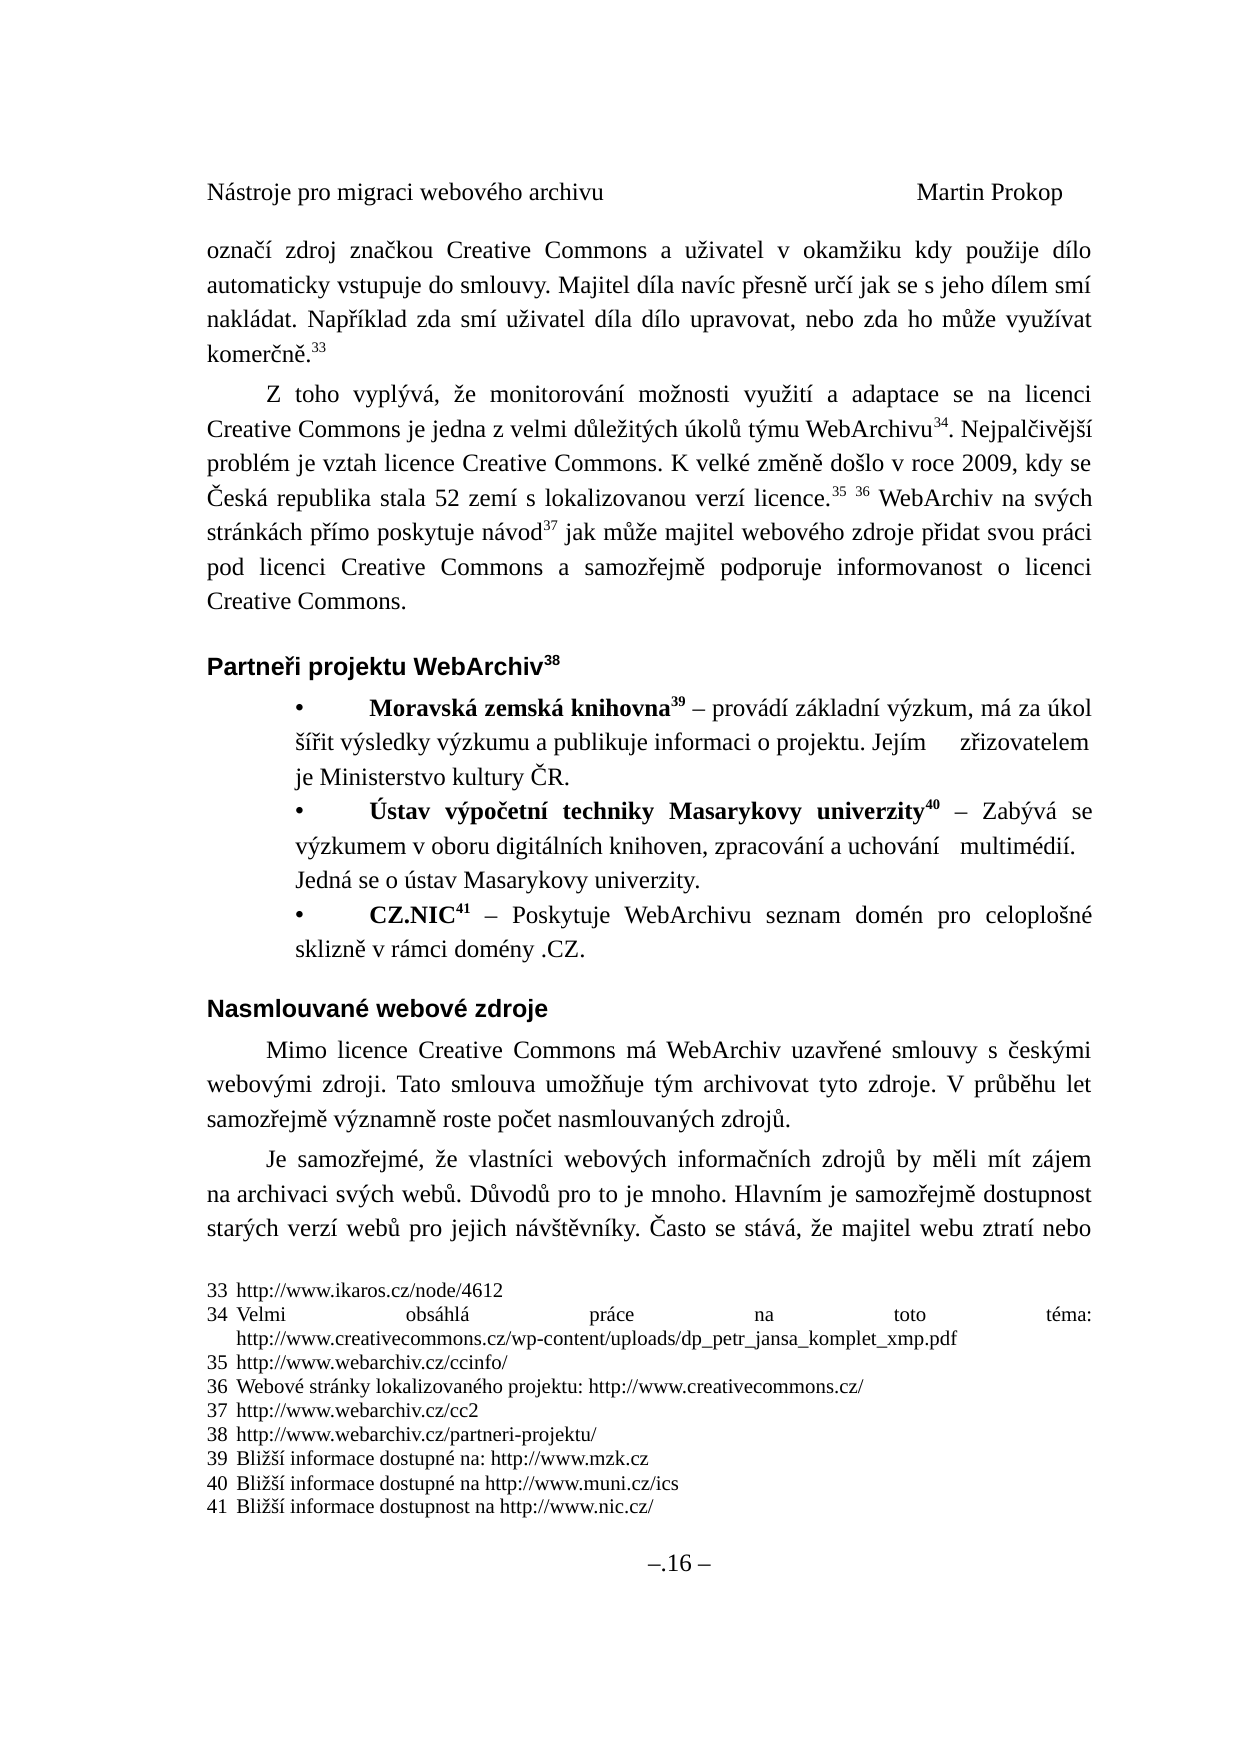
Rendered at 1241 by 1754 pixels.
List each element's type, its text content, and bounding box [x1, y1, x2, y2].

text http://www.webarchiv.cz/ccinfo/ [207, 1350, 1093, 1374]
text http://www.webarchiv.cz/cc2 [207, 1398, 1093, 1422]
subtitle Nasmlouvané webové zdroje [207, 994, 1093, 1022]
list Moravská zemská knihovna – provádí základní výzkum, má za úkol šířit výsledky výzkumu a publikuje informaci o projektu. Jejím zřizovatelem je Ministerstvo kultury ČR. [295, 693, 1093, 791]
text http://www.webarchiv.cz/partneri-projektu/ [207, 1422, 1093, 1446]
list Bližší informace dostupné na: http://www.mzk.cz [207, 1446, 1093, 1470]
subtitle Partneři projektu WebArchiv [207, 652, 1093, 680]
text Webové stránky lokalizovaného projektu: http://www.creativecommons.cz/ [207, 1374, 1093, 1398]
text Je samozřejmé, že vlastníci webových informačních zdrojů by měli mít zájem na archivaci svých webů. Důvodů pro to je mnoho. Hlavním je samozřejmě dostupnost starých verzí webů pro jejich návštěvníky. Často se stává, že majitel webu ztratí nebo [207, 1144, 1093, 1242]
text Velmi obsáhlá práce na toto téma: http://www.creativecommons.cz/wp-content/uploads/dp_petr_jansa_komplet_xmp.pdf [207, 1302, 1093, 1350]
list Ústav výpočetní techniky Masarykovy univerzity – Zabývá se výzkumem v oboru digitálních knihoven, zpracování a uchování multimédií. Jedná se o ústav Masarykovy univerzity. [295, 796, 1093, 894]
text http://www.ikaros.cz/node/4612 [207, 1278, 1093, 1302]
text Z toho vyplývá, že monitorování možnosti využití a adaptace se na licenci Creative Commons je jedna z velmi důležitých úkolů týmu WebArchivu. Nejpalčivější problém je vztah licence Creative Commons. K velké změně došlo v roce 2009, kdy se Česká republika stala 52 zemí s lokalizovanou verzí licence. WebArchiv na svých stránkách přímo poskytuje návod jak může majitel webového zdroje přidat svou práci pod licenci Creative Commons a samozřejmě podporuje informovanost o licenci Creative Commons. [207, 379, 1093, 615]
text Mimo licence Creative Commons má WebArchiv uzavřené smlouvy s českými webovými zdroji. Tato smlouva umožňuje tým archivovat tyto zdroje. V průběhu let samozřejmě významně roste počet nasmlouvaných zdrojů. [207, 1035, 1093, 1133]
list CZ.NIC – Poskytuje WebArchivu seznam domén pro celoplošné sklizně v rámci domény .CZ. [295, 900, 1093, 963]
list Bližší informace dostupnost na http://www.nic.cz/ [207, 1494, 1093, 1518]
text označí zdroj značkou Creative Commons a uživatel v okamžiku kdy použije dílo automaticky vstupuje do smlouvy. Majitel díla navíc přesně určí jak se s jeho dílem smí nakládat. Například zda smí uživatel díla dílo upravovat, nebo zda ho může využívat komerčně. [207, 235, 1093, 368]
list Bližší informace dostupné na http://www.muni.cz/ics [207, 1470, 1093, 1494]
